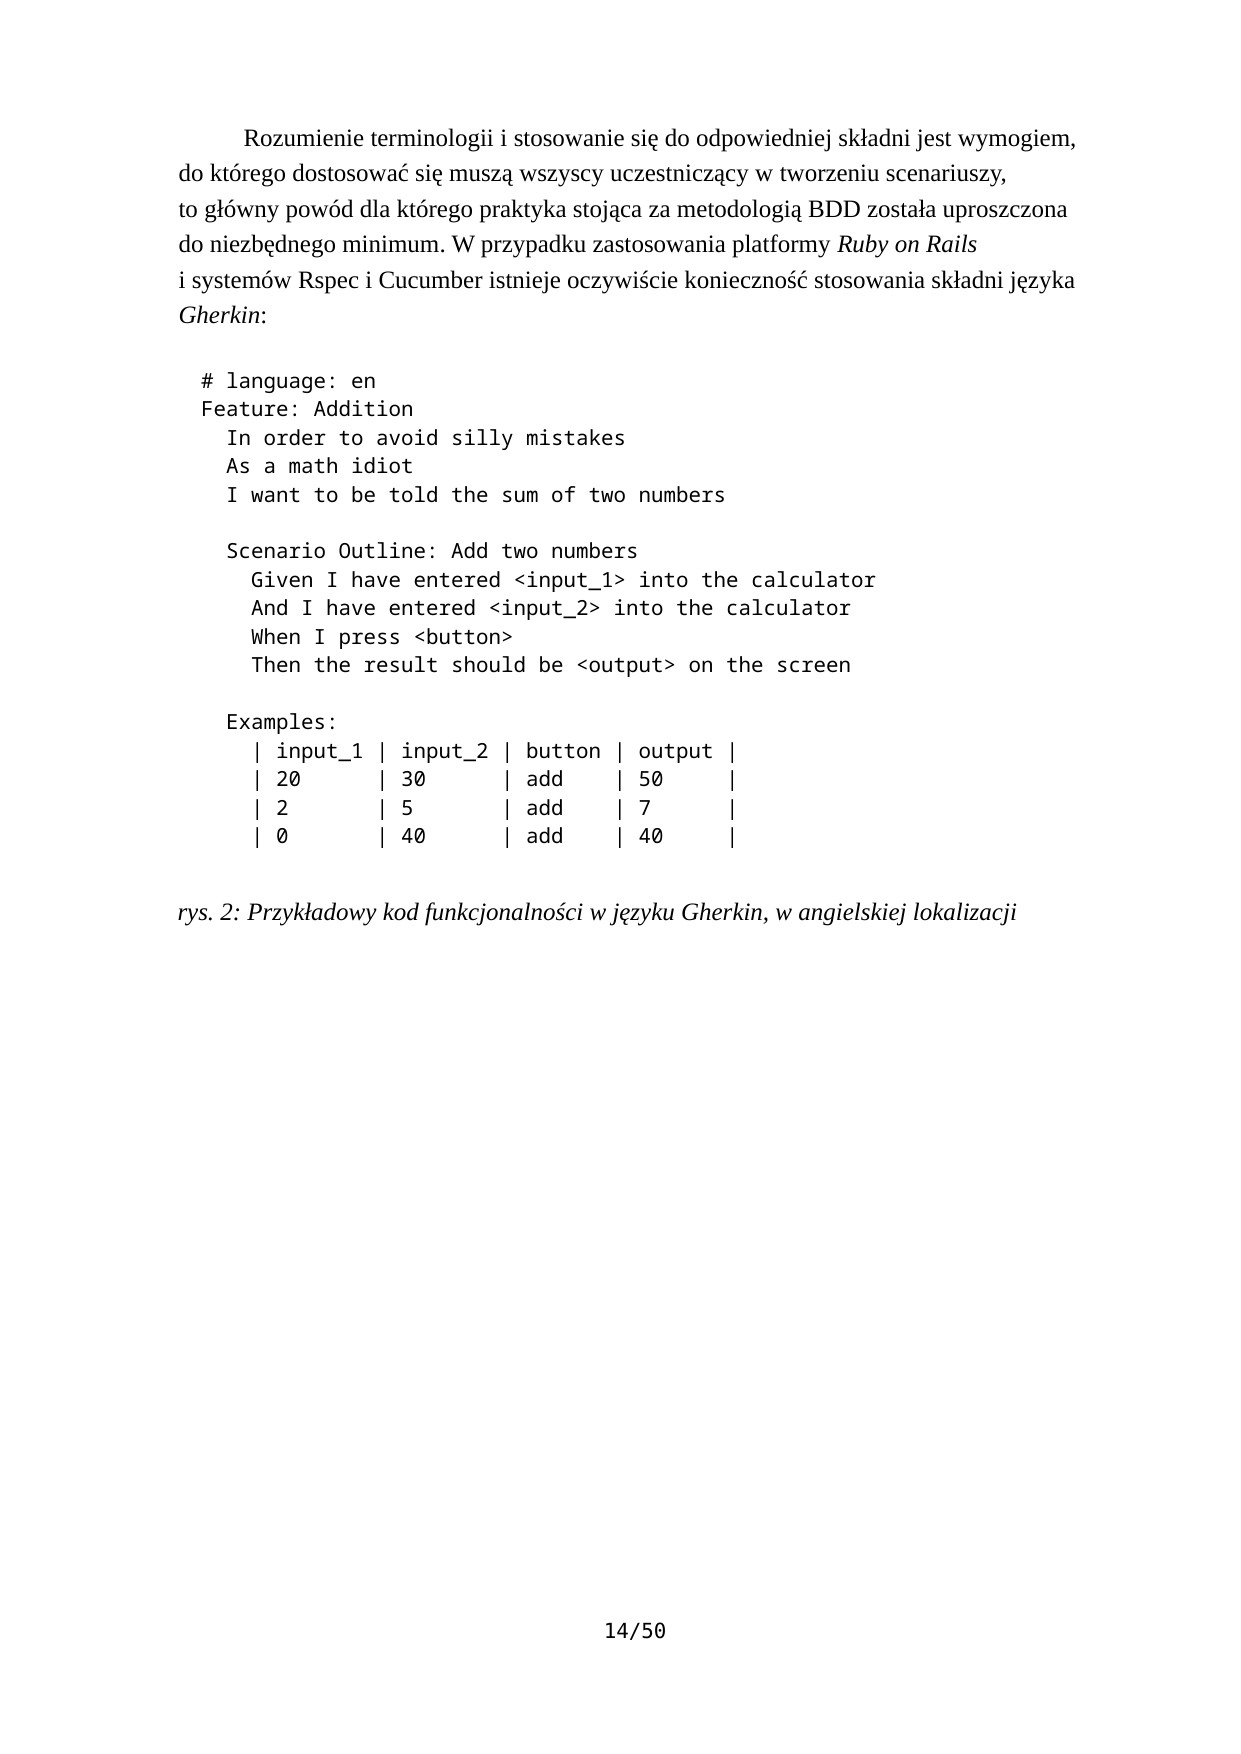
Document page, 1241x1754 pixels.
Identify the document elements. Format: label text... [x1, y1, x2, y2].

text # language: en [189, 366, 1093, 394]
text Given I have entered <input_1> into the calculator [189, 565, 1093, 593]
text As a math idiot [189, 451, 1093, 480]
text | 2 | 5 | add | 7 | [189, 793, 1093, 821]
text Rozumienie terminologii i stosowanie się do odpowiedniej składni jest wymogiem, do którego dostosować się muszą wszyscy uczestniczący w tworzeniu scenariuszy, to główny powód dla którego praktyka stojąca za metodologią BDD została uproszczona do niezbędnego minimum. W przypadku zastosowania platformy Ruby on Rails i systemów Rspec i Cucumber istnieje oczywiście konieczność stosowania składni języka Gherkin: [178, 118, 1093, 331]
text When I press <button> [189, 622, 1093, 650]
text Scenario Outline: Add two numbers [189, 537, 1093, 565]
text Feature: Addition [189, 394, 1093, 423]
text | input_1 | input_2 | button | output | [189, 736, 1093, 764]
text I want to be told the sum of two numbers [189, 480, 1093, 508]
text rys. 2: Przykładowy kod funkcjonalności w języku Gherkin, w angielskiej lokalizacji [177, 897, 1093, 926]
text In order to avoid silly mistakes [189, 423, 1093, 451]
text Then the result should be <output> on the screen [189, 650, 1093, 679]
text Examples: [189, 707, 1093, 736]
text | 0 | 40 | add | 40 | [189, 821, 1093, 849]
text | 20 | 30 | add | 50 | [189, 764, 1093, 793]
text And I have entered <input_2> into the calculator [189, 593, 1093, 622]
